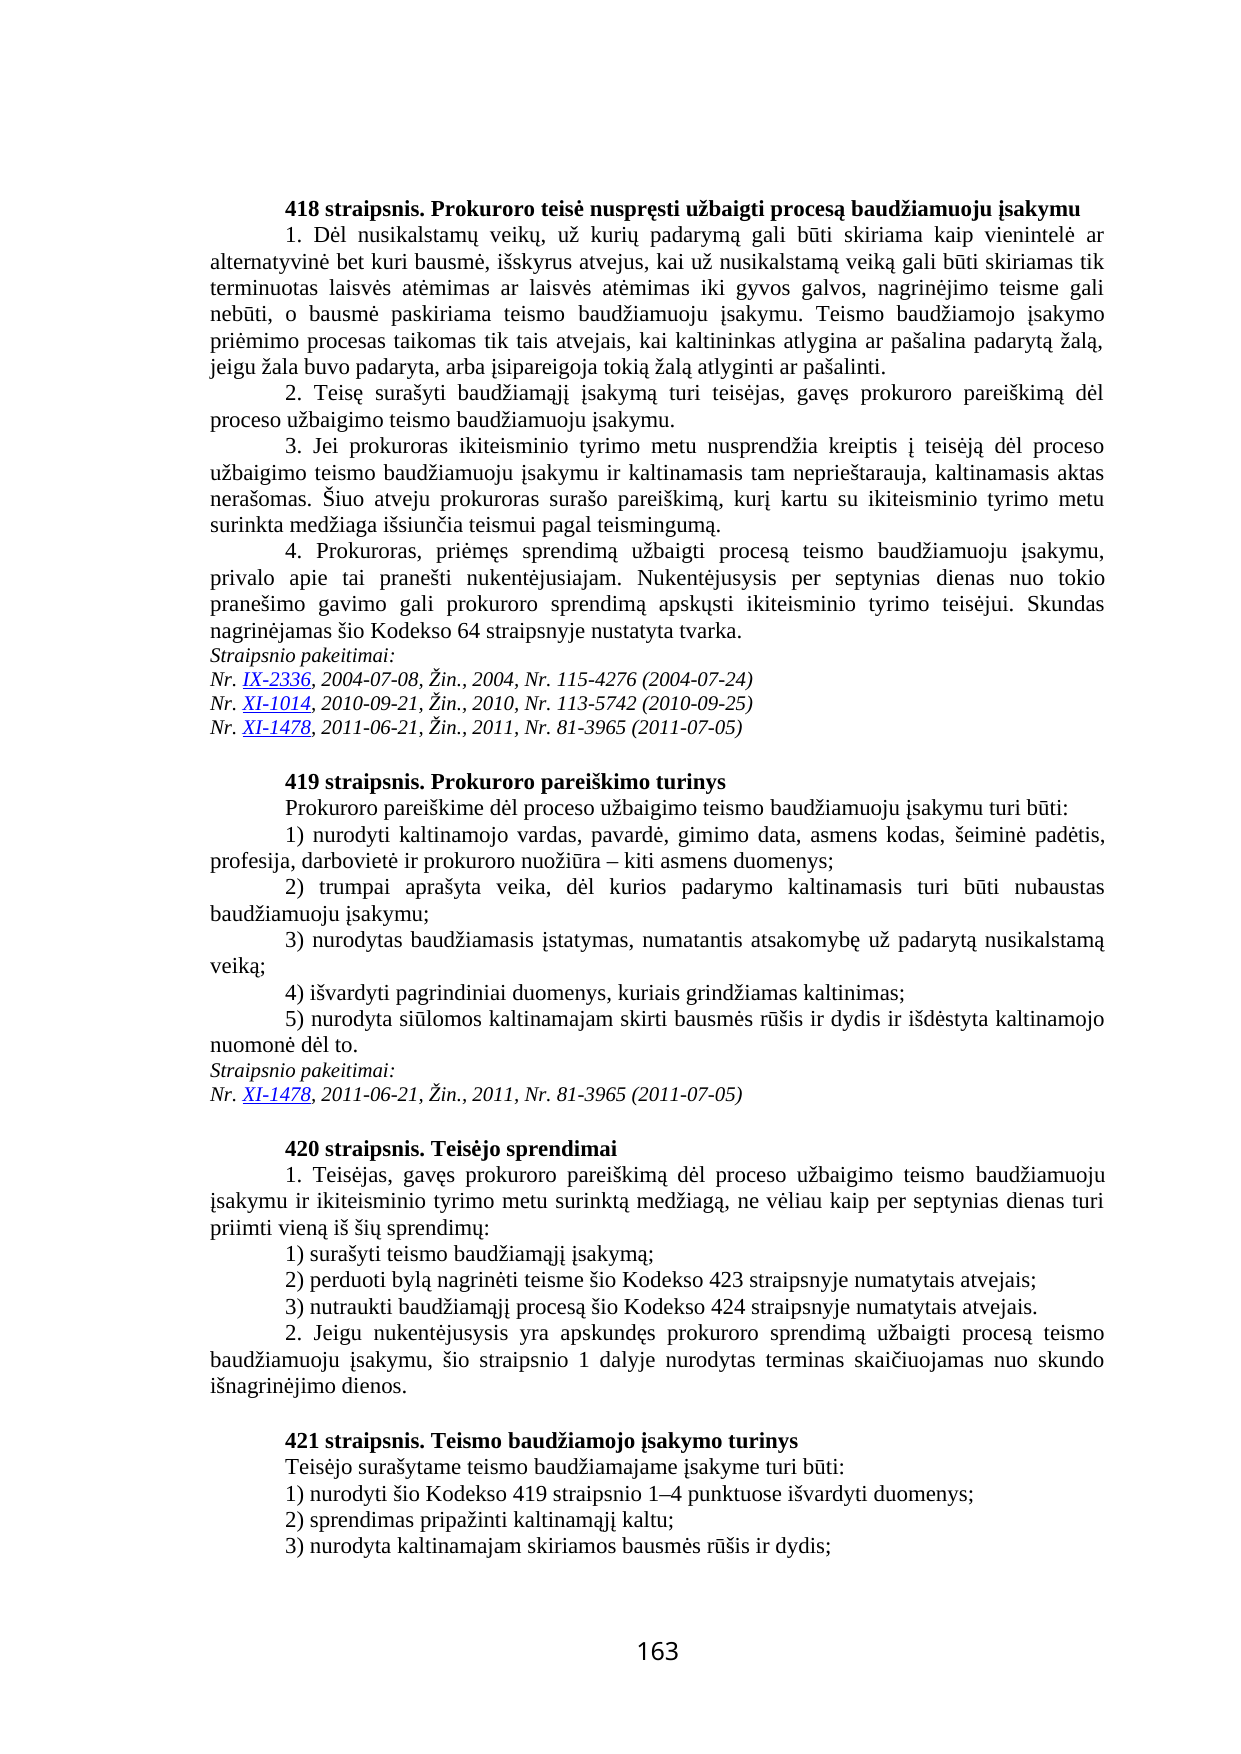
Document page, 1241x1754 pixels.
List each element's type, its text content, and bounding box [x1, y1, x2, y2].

text 1) nurodyti kaltinamojo vardas, pavardė, gimimo data, asmens kodas, šeiminė padėtis, profesija, darbovietė ir prokuroro nuožiūra – kiti asmens duomenys; [210, 821, 1106, 873]
text 2. Teisę surašyti baudžiamąjį įsakymą turi teisėjas, gavęs prokuroro pareiškimą dėl proceso užbaigimo teismo baudžiamuoju įsakymu. [210, 379, 1106, 432]
text 2) sprendimas pripažinti kaltinamąjį kaltu; [210, 1506, 1106, 1532]
text 420 straipsnis. Teisėjo sprendimai [210, 1135, 1106, 1161]
text Straipsnio pakeitimai: [210, 643, 1106, 667]
text Teisėjo surašytame teismo baudžiamajame įsakyme turi būti: [210, 1453, 1106, 1480]
text 2) trumpai aprašyta veika, dėl kurios padarymo kaltinamasis turi būti nubaustas baudžiamuoju įsakymu; [210, 873, 1106, 926]
text 3) nurodytas baudžiamasis įstatymas, numatantis atsakomybę už padarytą nusikalstamą veiką; [210, 926, 1106, 979]
text 1. Dėl nusikalstamų veikų, už kurių padarymą gali būti skiriama kaip vienintelė ar alternatyvinė bet kuri bausmė, išskyrus atvejus, kai už nusikalstamą veiką gali būti skiriamas tik terminuotas laisvės atėmimas ar laisvės atėmimas iki gyvos galvos, nagrinėjimo teisme gali nebūti, o bausmė paskiriama teismo baudžiamuoju įsakymu. Teismo baudžiamojo įsakymo priėmimo procesas taikomas tik tais atvejais, kai kaltininkas atlygina ar pašalina padarytą žalą, jeigu žala buvo padaryta, arba įsipareigoja tokią žalą atlyginti ar pašalinti. [210, 221, 1106, 379]
text 3) nurodyta kaltinamajam skiriamos bausmės rūšis ir dydis; [210, 1532, 1106, 1559]
text 5) nurodyta siūlomos kaltinamajam skirti bausmės rūšis ir dydis ir išdėstyta kaltinamojo nuomonė dėl to. [210, 1005, 1106, 1058]
text 421 straipsnis. Teismo baudžiamojo įsakymo turinys [210, 1427, 1106, 1453]
text 4. Prokuroras, priėmęs sprendimą užbaigti procesą teismo baudžiamuoju įsakymu, privalo apie tai pranešti nukentėjusiajam. Nukentėjusysis per septynias dienas nuo tokio pranešimo gavimo gali prokuroro sprendimą apskųsti ikiteisminio tyrimo teisėjui. Skundas nagrinėjamas šio Kodekso 64 straipsnyje nustatyta tvarka. [210, 538, 1106, 643]
text 3) nutraukti baudžiamąjį procesą šio Kodekso 424 straipsnyje numatytais atvejais. [210, 1293, 1106, 1319]
text Prokuroro pareiškime dėl proceso užbaigimo teismo baudžiamuoju įsakymu turi būti: [210, 794, 1106, 821]
text 1. Teisėjas, gavęs prokuroro pareiškimą dėl proceso užbaigimo teismo baudžiamuoju įsakymu ir ikiteisminio tyrimo metu surinktą medžiagą, ne vėliau kaip per septynias dienas turi priimti vieną iš šių sprendimų: [210, 1161, 1106, 1240]
text 4) išvardyti pagrindiniai duomenys, kuriais grindžiamas kaltinimas; [210, 979, 1106, 1005]
text 3. Jei prokuroras ikiteisminio tyrimo metu nusprendžia kreiptis į teisėją dėl proceso užbaigimo teismo baudžiamuoju įsakymu ir kaltinamasis tam neprieštarauja, kaltinamasis aktas nerašomas. Šiuo atveju prokuroras surašo pareiškimą, kurį kartu su ikiteisminio tyrimo metu surinkta medžiaga išsiunčia teismui pagal teismingumą. [210, 432, 1106, 538]
text Nr. XI-1478, 2011-06-21, Žin., 2011, Nr. 81-3965 (2011-07-05) [210, 1082, 1106, 1106]
text 1) surašyti teismo baudžiamąjį įsakymą; [210, 1240, 1106, 1267]
text Nr. XI-1014, 2010-09-21, Žin., 2010, Nr. 113-5742 (2010-09-25) [210, 691, 1106, 715]
text Nr. XI-1478, 2011-06-21, Žin., 2011, Nr. 81-3965 (2011-07-05) [210, 715, 1106, 739]
text 2) perduoti bylą nagrinėti teisme šio Kodekso 423 straipsnyje numatytais atvejais; [210, 1267, 1106, 1293]
text 1) nurodyti šio Kodekso 419 straipsnio 1–4 punktuose išvardyti duomenys; [210, 1480, 1106, 1506]
text Straipsnio pakeitimai: [210, 1058, 1106, 1082]
text 419 straipsnis. Prokuroro pareiškimo turinys [210, 768, 1106, 794]
text 418 straipsnis. Prokuroro teisė nuspręsti užbaigti procesą baudžiamuoju įsakymu [285, 195, 1106, 221]
text 2. Jeigu nukentėjusysis yra apskundęs prokuroro sprendimą užbaigti procesą teismo baudžiamuoju įsakymu, šio straipsnio 1 dalyje nurodytas terminas skaičiuojamas nuo skundo išnagrinėjimo dienos. [210, 1319, 1106, 1398]
text Nr. IX-2336, 2004-07-08, Žin., 2004, Nr. 115-4276 (2004-07-24) [210, 667, 1106, 691]
